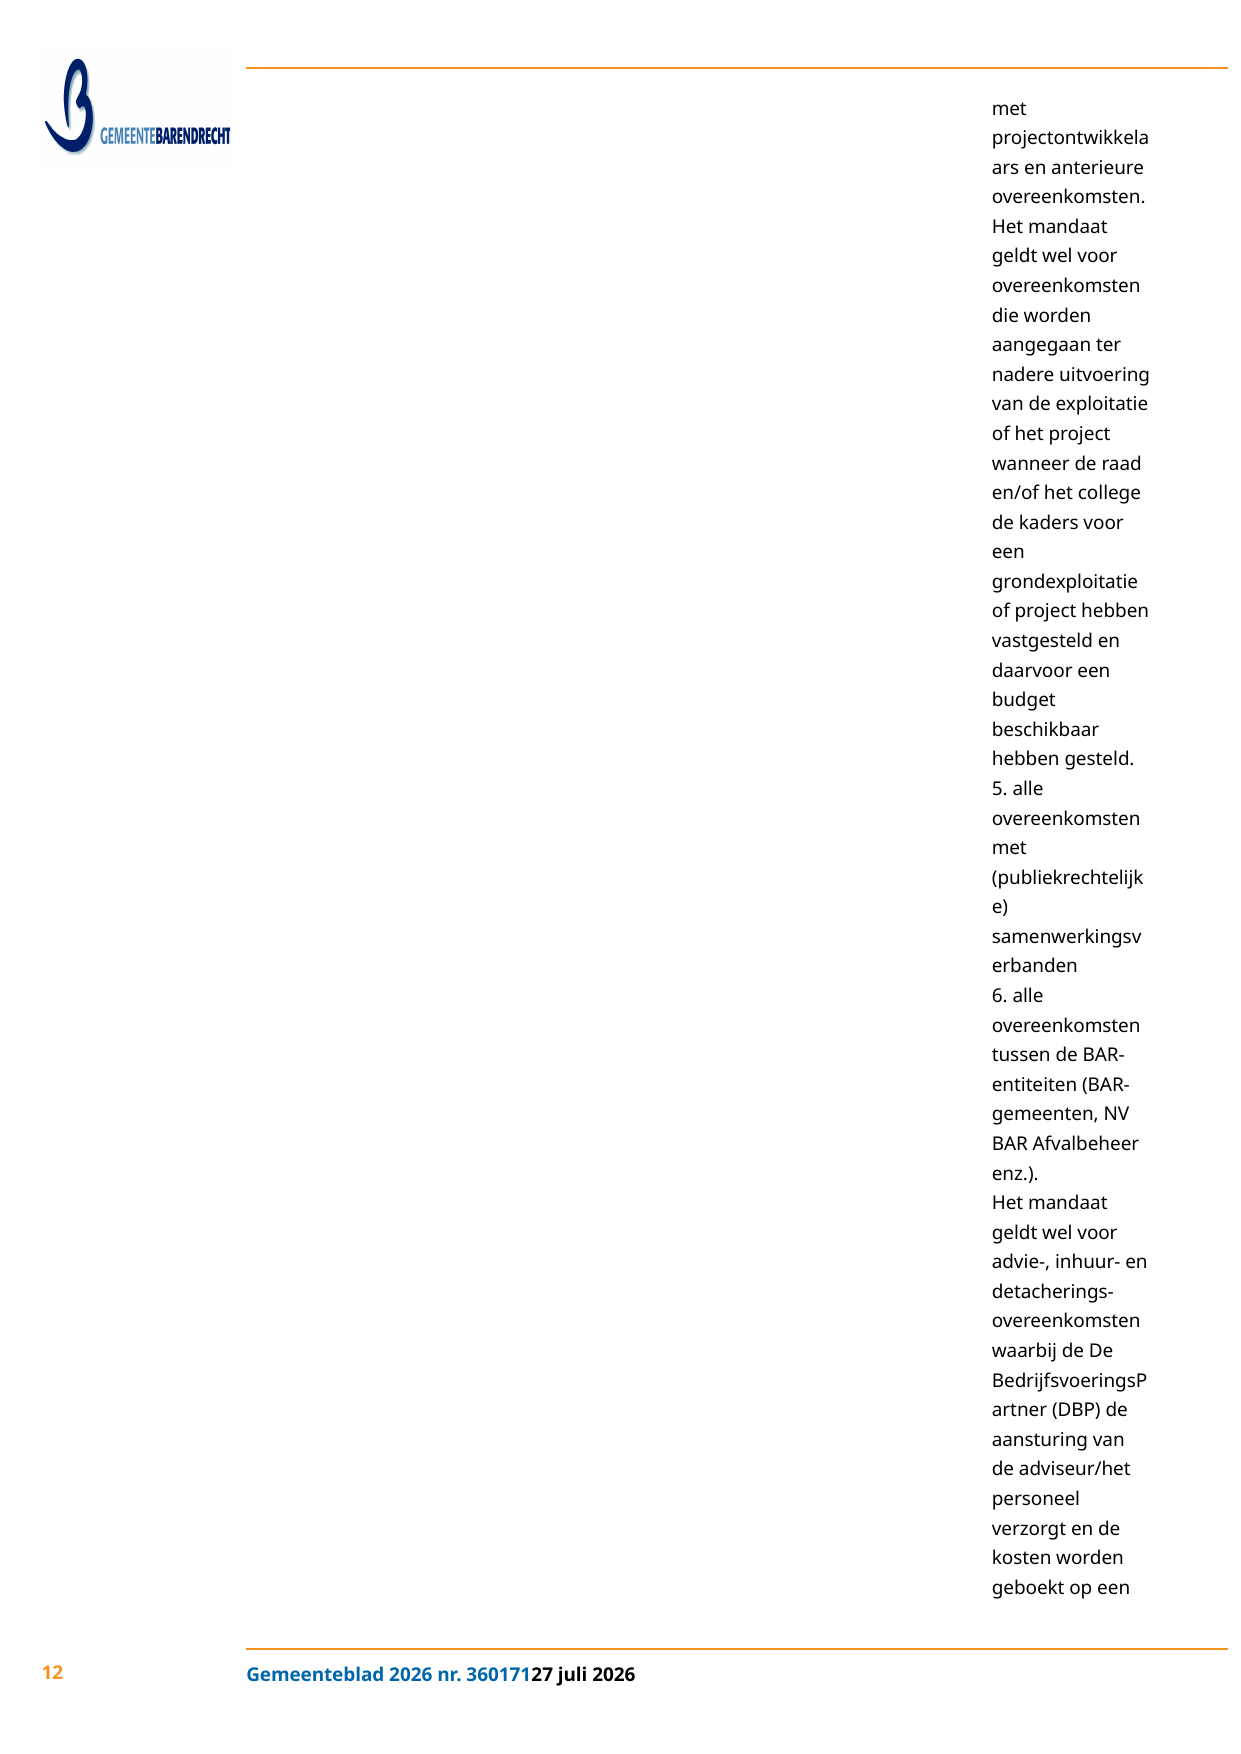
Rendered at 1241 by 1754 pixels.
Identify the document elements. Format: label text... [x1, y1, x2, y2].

table_cell [248, 95, 323, 1600]
table_cell [816, 95, 904, 1600]
table_cell [724, 95, 816, 1600]
table_cell met projectontwikkelaars en anterieure overeenkomsten. Het mandaat geldt wel voor overeenkomsten die worden aangegaan ter nadere uitvoering van de exploitatie of het project wanneer de raad en/of het college de kaders voor een grondexploitatie of project hebben vastgesteld en daarvoor een budget beschikbaar hebben gesteld. 5. alle overeenkomsten met (publiekrechtelijke) samenwerkingsverbanden 6. alle overeenkomsten tussen de BAR-entiteiten (BAR-gemeenten, NV BAR Afvalbeheer enz.). Het mandaat geldt wel voor advie-, inhuur- en detacherings-overeenkomsten waarbij de De BedrijfsvoeringsPartner (DBP) de aansturing van de adviseur/het personeel verzorgt en de kosten worden geboekt op een [992, 95, 1152, 1600]
table_cell [649, 95, 724, 1600]
table_cell [904, 95, 992, 1600]
table_cell [499, 95, 574, 1600]
table_cell [323, 95, 499, 1600]
table_cell [574, 95, 649, 1600]
picture [41, 47, 231, 172]
